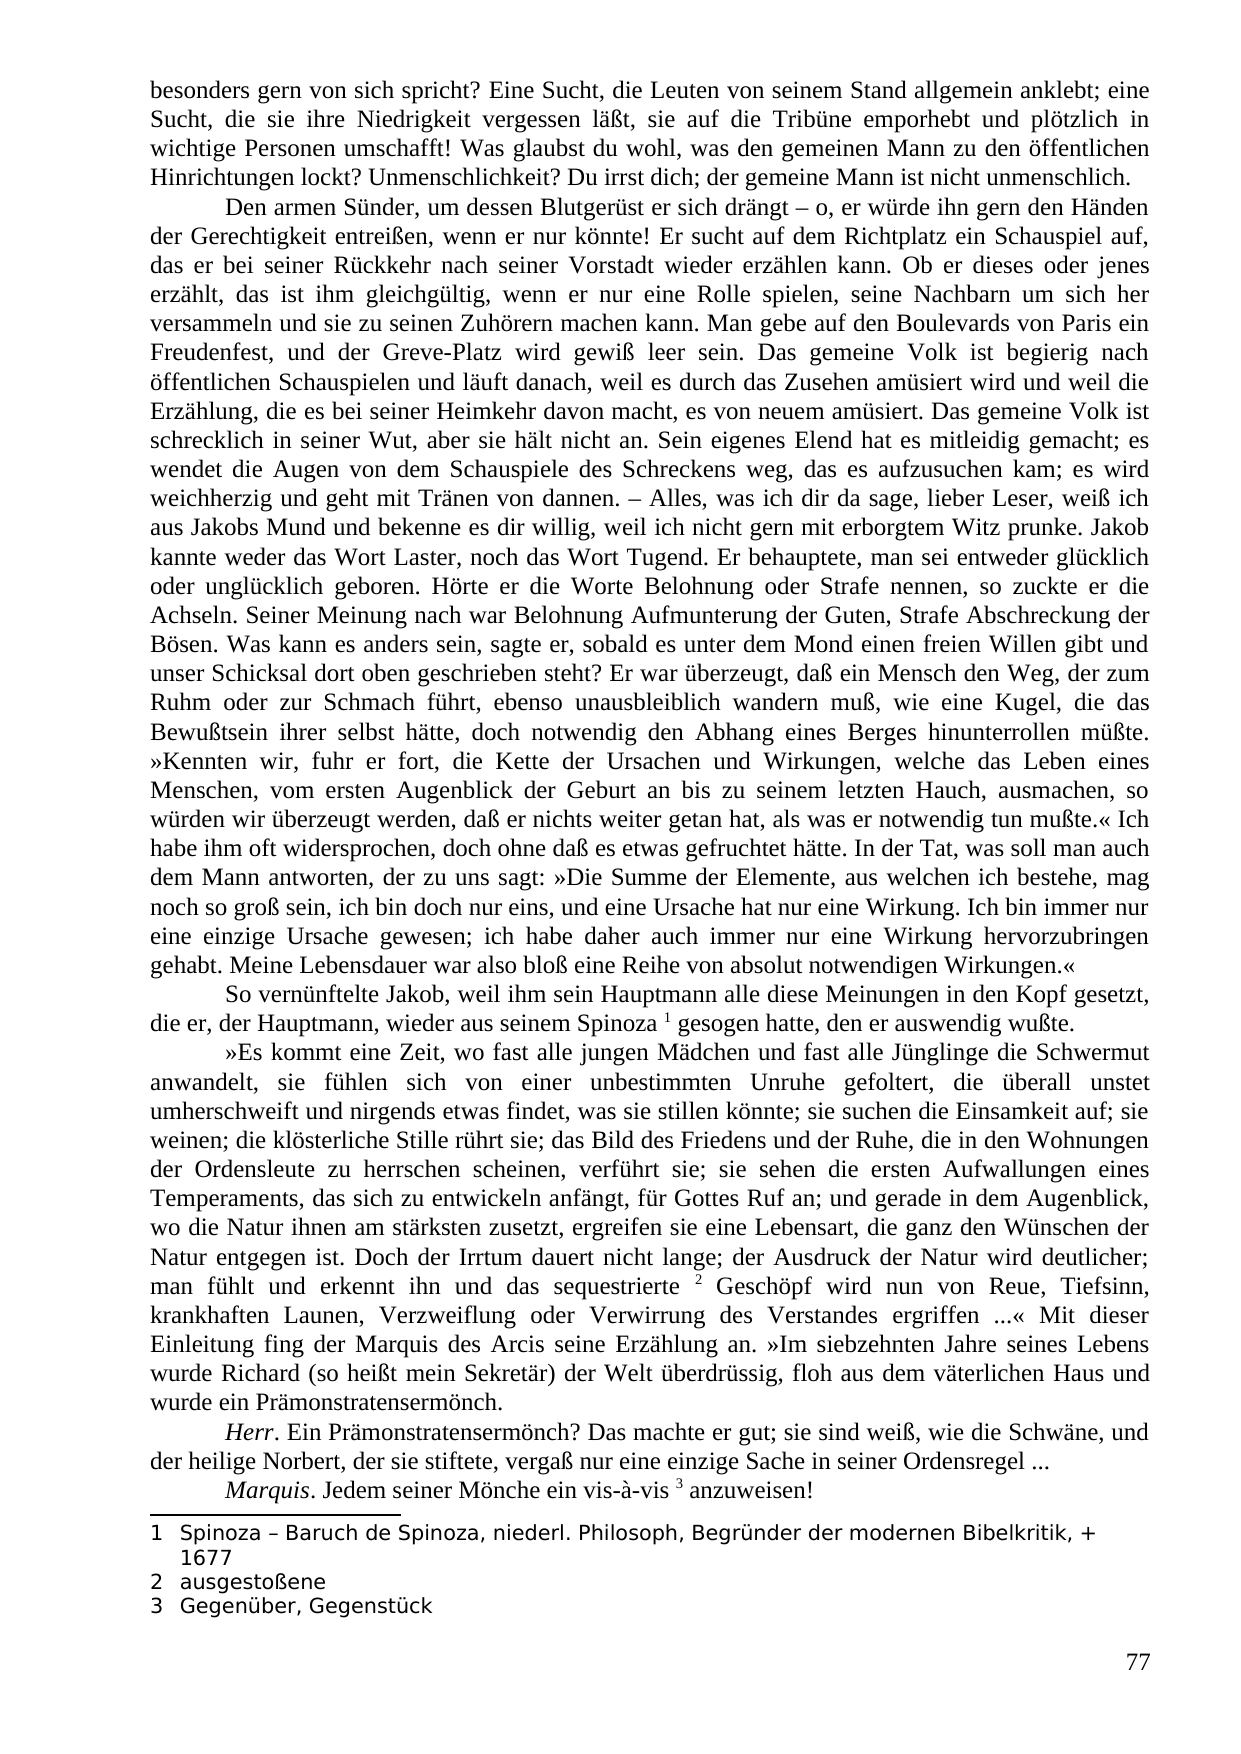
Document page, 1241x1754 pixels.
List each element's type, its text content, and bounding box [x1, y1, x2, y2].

text Gegenüber, Gegenstück [150, 1594, 1151, 1618]
text Marquis. Jedem seiner Mönche ein vis-à-vis anzuweisen! [150, 1474, 1151, 1504]
text Herr. Ein Prämonstratensermönch? Das machte er gut; sie sind weiß, wie die Schwäne, und der heilige Norbert, der sie stiftete, vergaß nur eine einzige Sache in seiner Ordensregel ... [150, 1416, 1151, 1474]
text So vernünftelte Jakob, weil ihm sein Hauptmann alle diese Meinungen in den Kopf gesetzt, die er, der Hauptmann, wieder aus seinem Spinoza gesogen hatte, den er auswendig wußte. [150, 979, 1151, 1037]
text Spinoza – Baruch de Spinoza, niederl. Philosoph, Begründer der modernen Bibelkritik, + 1677 [150, 1521, 1151, 1570]
text ausgestoßene [150, 1570, 1151, 1594]
text »Es kommt eine Zeit, wo fast alle jungen Mädchen und fast alle Jünglinge die Schwermut anwandelt, sie fühlen sich von einer unbestimmten Unruhe gefoltert, die überall unstet umherschweift und nirgends etwas findet, was sie stillen könnte; sie suchen die Einsamkeit auf; sie weinen; die klösterliche Stille rührt sie; das Bild des Friedens und der Ruhe, die in den Wohnungen der Ordensleute zu herrschen scheinen, verführt sie; sie sehen die ersten Aufwallungen eines Temperaments, das sich zu entwickeln anfängt, für Gottes Ruf an; und gerade in dem Augenblick, wo die Natur ihnen am stärksten zusetzt, ergreifen sie eine Lebensart, die ganz den Wünschen der Natur entgegen ist. Doch der Irrtum dauert nicht lange; der Ausdruck der Natur wird deutlicher; man fühlt und erkennt ihn und das sequestrierte Geschöpf wird nun von Reue, Tiefsinn, krankhaften Launen, Verzweiflung oder Verwirrung des Verstandes ergriffen ...« Mit dieser Einleitung fing der Marquis des Arcis seine Erzählung an. »Im siebzehnten Jahre seines Lebens wurde Richard (so heißt mein Sekretär) der Welt überdrüssig, floh aus dem väterlichen Haus und wurde ein Prämonstratensermönch. [150, 1037, 1151, 1416]
text besonders gern von sich spricht? Eine Sucht, die Leuten von seinem Stand allgemein anklebt; eine Sucht, die sie ihre Niedrigkeit vergessen läßt, sie auf die Tribüne emporhebt und plötzlich in wichtige Personen umschafft! Was glaubst du wohl, was den gemeinen Mann zu den öffentlichen Hinrichtungen lockt? Unmenschlichkeit? Du irrst dich; der gemeine Mann ist nicht unmenschlich. [150, 75, 1151, 191]
text Den armen Sünder, um dessen Blutgerüst er sich drängt – o, er würde ihn gern den Händen der Gerechtigkeit entreißen, wenn er nur könnte! Er sucht auf dem Richtplatz ein Schauspiel auf, das er bei seiner Rückkehr nach seiner Vorstadt wieder erzählen kann. Ob er dieses oder jenes erzählt, das ist ihm gleichgültig, wenn er nur eine Rolle spielen, seine Nachbarn um sich her versammeln und sie zu seinen Zuhörern machen kann. Man gebe auf den Boulevards von Paris ein Freudenfest, und der Greve-Platz wird gewiß leer sein. Das gemeine Volk ist begierig nach öffentlichen Schauspielen und läuft danach, weil es durch das Zusehen amüsiert wird und weil die Erzählung, die es bei seiner Heimkehr davon macht, es von neuem amüsiert. Das gemeine Volk ist schrecklich in seiner Wut, aber sie hält nicht an. Sein eigenes Elend hat es mitleidig gemacht; es wendet die Augen von dem Schauspiele des Schreckens weg, das es aufzusuchen kam; es wird weichherzig und geht mit Tränen von dannen. – Alles, was ich dir da sage, lieber Leser, weiß ich aus Jakobs Mund und bekenne es dir willig, weil ich nicht gern mit erborgtem Witz prunke. Jakob kannte weder das Wort Laster, noch das Wort Tugend. Er behauptete, man sei entweder glücklich oder unglücklich geboren. Hörte er die Worte Belohnung oder Strafe nennen, so zuckte er die Achseln. Seiner Meinung nach war Belohnung Aufmunterung der Guten, Strafe Abschreckung der Bösen. Was kann es anders sein, sagte er, sobald es unter dem Mond einen freien Willen gibt und unser Schicksal dort oben geschrieben steht? Er war überzeugt, daß ein Mensch den Weg, der zum Ruhm oder zur Schmach führt, ebenso unausbleiblich wandern muß, wie eine Kugel, die das Bewußtsein ihrer selbst hätte, doch notwendig den Abhang eines Berges hinunterrollen müßte. »Kennten wir, fuhr er fort, die Kette der Ursachen und Wirkungen, welche das Leben eines Menschen, vom ersten Augenblick der Geburt an bis zu seinem letzten Hauch, ausmachen, so würden wir überzeugt werden, daß er nichts weiter getan hat, als was er notwendig tun mußte.« Ich habe ihm oft widersprochen, doch ohne daß es etwas gefruchtet hätte. In der Tat, was soll man auch dem Mann antworten, der zu uns sagt: »Die Summe der Elemente, aus welchen ich bestehe, mag noch so groß sein, ich bin doch nur eins, und eine Ursache hat nur eine Wirkung. Ich bin immer nur eine einzige Ursache gewesen; ich habe daher auch immer nur eine Wirkung hervorzubringen gehabt. Meine Lebensdauer war also bloß eine Reihe von absolut notwendigen Wirkungen.« [150, 191, 1151, 979]
